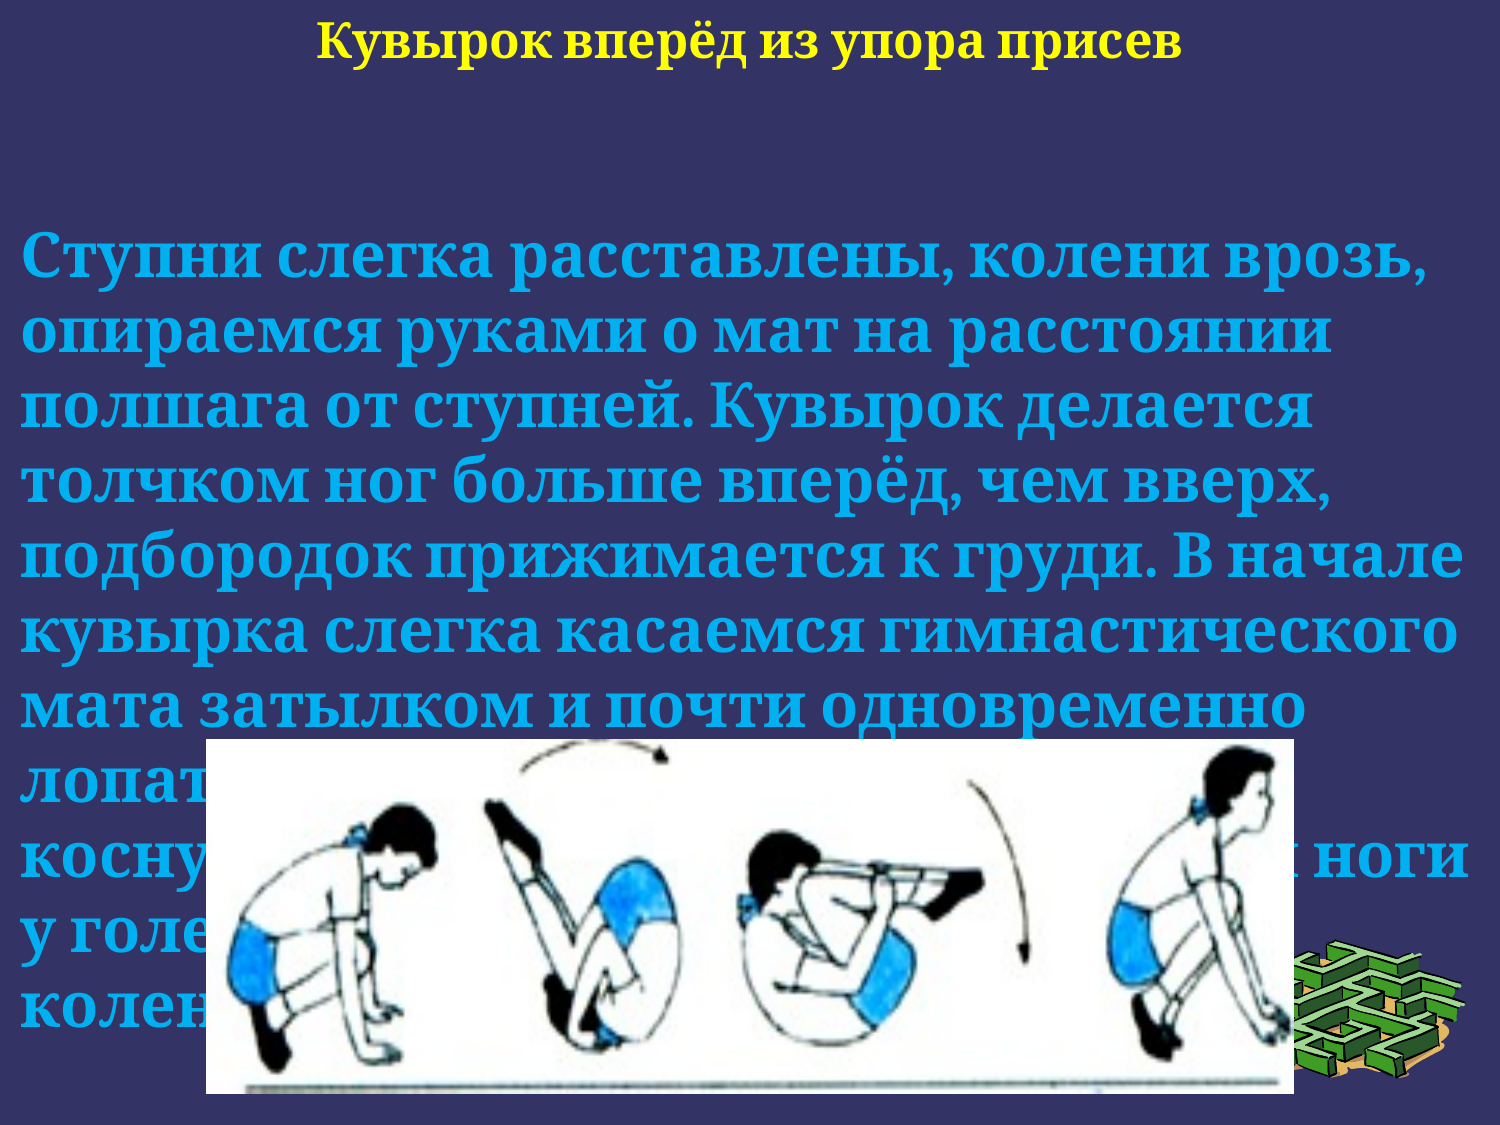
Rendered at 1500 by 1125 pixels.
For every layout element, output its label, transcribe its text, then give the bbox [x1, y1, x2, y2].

list Ступни слегка расставлены, колени врозь, опираемся руками о мат на расстоянии полшага от ступней. Кувырок делается толчком ног больше вперёд, чем вверх, подбородок прижимается к груди. В начале кувырка слегка касаемся гимнастического мата затылком и почти одновременно лопатками. В момент, когда лопатки коснутся мата, надо захватить руками ноги у голеностопных суставов и прижать колени к груди. [0, 208, 1500, 752]
title Кувырок вперёд из упора присев [0, 1, 1500, 189]
picture [206, 739, 1294, 1094]
